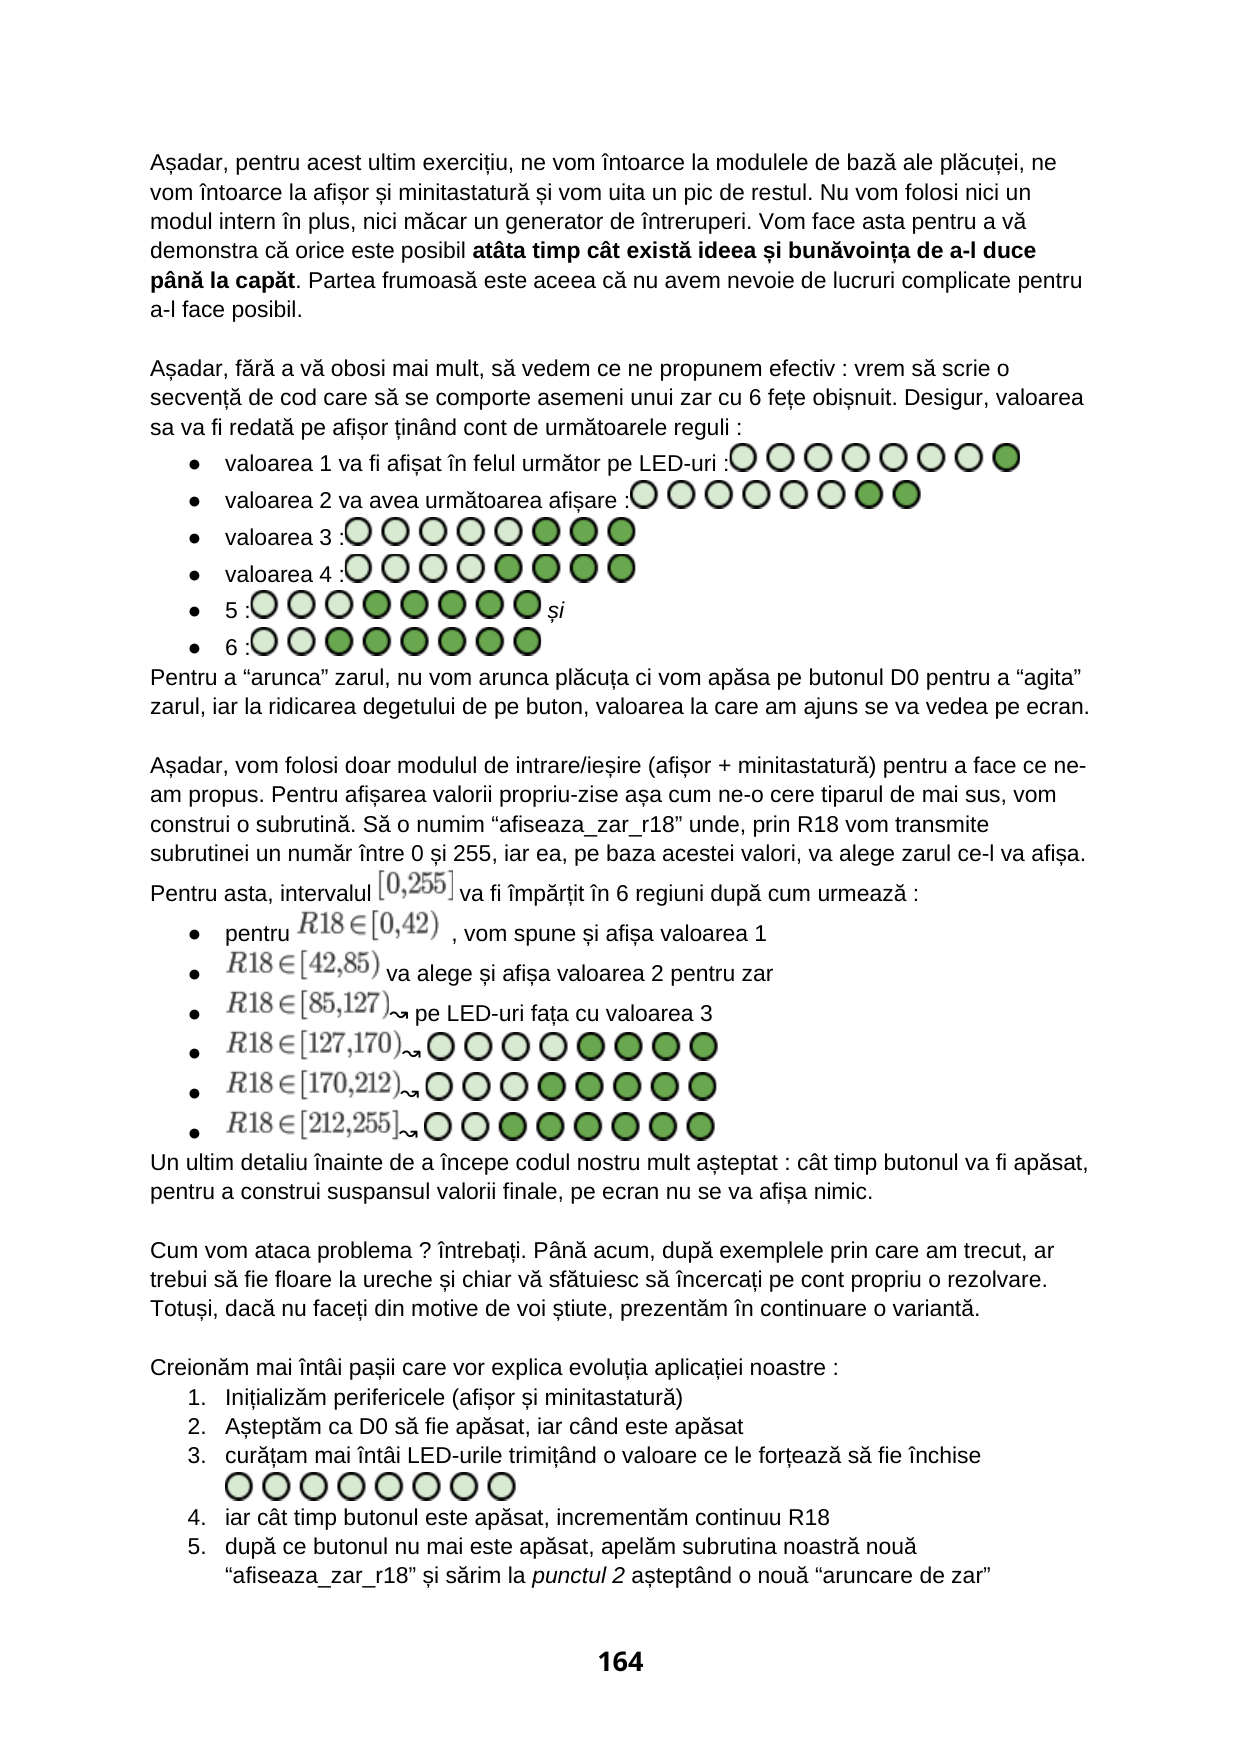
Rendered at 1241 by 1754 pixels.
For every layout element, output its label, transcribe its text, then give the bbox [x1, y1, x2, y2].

list ↝ [187, 1109, 1091, 1146]
list iar cât timp butonul este apăsat, incrementăm continuu R18 [187, 1504, 1091, 1530]
list Așteptăm ca D0 să fie apăsat, iar când este apăsat [187, 1414, 1091, 1439]
picture [296, 910, 439, 942]
list 5 : și [187, 591, 1091, 624]
list va alege și afișa valoarea 2 pentru zar [187, 950, 1091, 986]
picture [225, 1029, 402, 1061]
picture [225, 1472, 516, 1501]
picture [344, 554, 636, 583]
picture [225, 1069, 400, 1101]
list ↝ [187, 1069, 1091, 1106]
list ↝ [187, 1029, 1091, 1066]
picture [378, 870, 453, 902]
list valoarea 2 va avea următoarea afișare : [187, 481, 1091, 513]
list valoarea 1 va fi afișat în felul următor pe LED-uri : [187, 444, 1091, 477]
picture [225, 989, 389, 1021]
list ↝ pe LED-uri fața cu valoarea 3 [187, 990, 1091, 1026]
picture [225, 1109, 399, 1141]
picture [250, 590, 542, 619]
list pentru , vom spune și afișa valoarea 1 [187, 910, 1091, 946]
picture [630, 480, 921, 509]
text Creionăm mai întâi pașii care vor explica evoluția aplicației noastre : [150, 1355, 1091, 1381]
text Pentru a “arunca” zarul, nu vom arunca plăcuța ci vom apăsa pe butonul D0 pentru a “agita” zarul, iar la ridicarea degetului de pe buton, valoarea la care am ajuns se va vedea pe ecran. [150, 664, 1091, 719]
text Cum vom ataca problema ? întrebați. Până acum, după exemplele prin care am trecut, ar trebui să fie floare la ureche și chiar vă sfătuiesc să încercați pe cont propriu o rezolvare. Totuși, dacă nu faceți din motive de voi știute, prezentăm în continuare o variantă. [150, 1237, 1091, 1322]
list după ce butonul nu mai este apăsat, apelăm subrutina noastră nouă “afiseaza_zar_r18” și sărim la punctul 2 așteptând o nouă “aruncare de zar” [187, 1534, 1091, 1589]
picture [250, 627, 542, 656]
picture [425, 1072, 717, 1101]
text Așadar, pentru acest ultim exercițiu, ne vom întoarce la modulele de bază ale plăcuței, ne vom întoarce la afișor și minitastatură și vom uita un pic de restul. Nu vom folosi nici un modul intern în plus, nici măcar un generator de întreruperi. Vom face asta pentru a vă demonstra că orice este posibil atâta timp cât există ideea și bunăvoința de a-l duce până la capăt. Partea frumoasă este aceea că nu avem nevoie de lucruri complicate pentru a-l face posibil. [150, 150, 1091, 322]
picture [427, 1032, 718, 1061]
list Inițializăm perifericele (afișor și minitastatură) [187, 1384, 1091, 1410]
picture [424, 1112, 715, 1141]
list valoarea 3 : [187, 517, 1091, 550]
list curățam mai întâi LED-urile trimițând o valoare ce le forțează să fie închise [187, 1443, 1091, 1501]
text Așadar, fără a vă obosi mai mult, să vedem ce ne propunem efectiv : vrem să scrie o secvență de cod care să se comporte asemeni unui zar cu 6 fețe obișnuit. Desigur, valoarea sa va fi redată pe afișor ținând cont de următoarele reguli : [150, 356, 1091, 440]
picture [344, 517, 636, 546]
text Așadar, vom folosi doar modulul de intrare/ieșire (afișor + minitastatură) pentru a face ce ne-am propus. Pentru afișarea valorii propriu-zise așa cum ne-o cere tiparul de mai sus, vom construi o subrutină. Să o numim “afiseaza_zar_r18” unde, prin R18 vom transmite subrutinei un număr între 0 și 255, iar ea, pe baza acestei valori, va alege zarul ce-l va afișa. Pentru asta, intervalul va fi împărțit în 6 regiuni după cum urmează : [150, 752, 1091, 906]
list valoarea 4 : [187, 554, 1091, 587]
picture [729, 443, 1020, 472]
text Un ultim detaliu înainte de a începe codul nostru mult așteptat : cât timp butonul va fi apăsat, pentru a construi suspansul valorii finale, pe ecran nu se va afișa nimic. [150, 1149, 1091, 1204]
picture [225, 949, 380, 981]
list 6 : [187, 628, 1091, 661]
